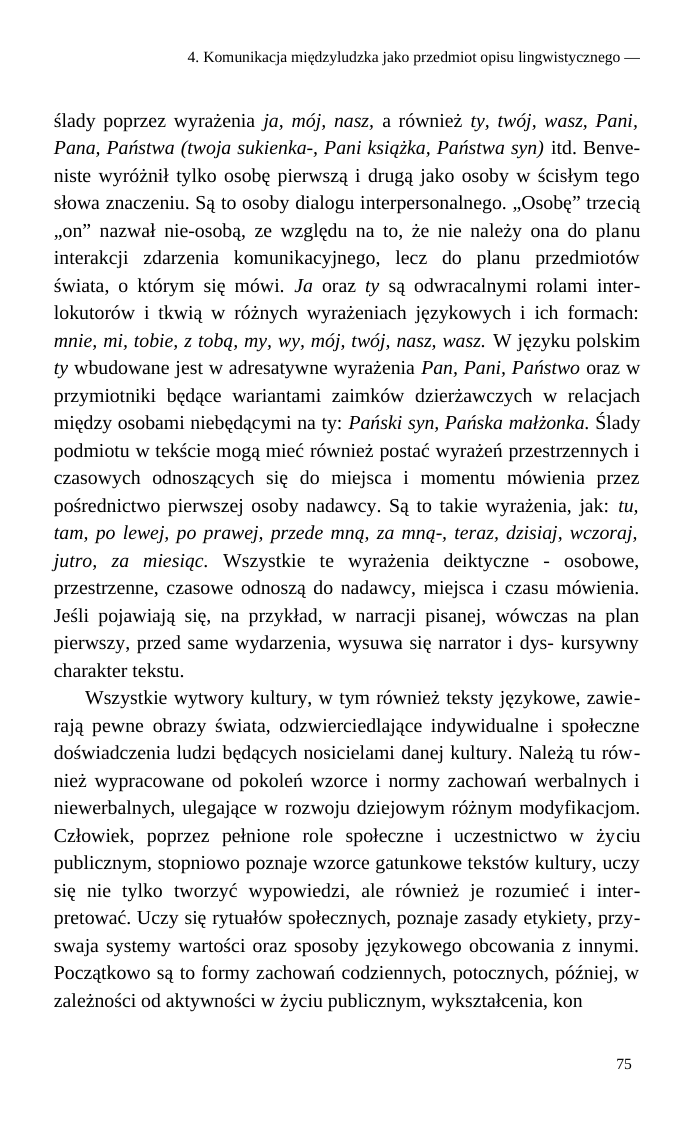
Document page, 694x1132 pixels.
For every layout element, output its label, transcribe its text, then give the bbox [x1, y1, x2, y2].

text 75 [616, 1055, 639, 1073]
text Wszystkie wytwory kultury, w tym również teksty językowe, zawie­rają pewne obrazy świata, odzwierciedlające indywidualne i społeczne doświadczenia ludzi będących nosicielami danej kultury. Należą tu rów­nież wypracowane od pokoleń wzorce i normy zachowań werbalnych i niewerbalnych, ulegające w rozwoju dziejowym różnym modyfika­cjom. Człowiek, poprzez pełnione role społeczne i uczestnictwo w ży­ciu publicznym, stopniowo poznaje wzorce gatunkowe tekstów kultury, uczy się nie tylko tworzyć wypowiedzi, ale również je rozumieć i inter­pretować. Uczy się rytuałów społecznych, poznaje zasady etykiety, przy­swaja systemy wartości oraz sposoby językowego obcowania z innymi. Początkowo są to formy zachowań codziennych, potocznych, później, w zależności od aktywności w życiu publicznym, wykształcenia, kon­ [54, 686, 640, 1012]
text 4. Komunikacja międzyludzka jako przedmiot opisu lingwistycznego — [54, 48, 640, 66]
text ślady poprzez wyrażenia ja, mój, nasz, a również ty, twój, wasz, Pani, Pana, Państwa (twoja sukienka-, Pani książka, Państwa syn) itd. Benve- niste wyróżnił tylko osobę pierwszą i drugą jako osoby w ścisłym tego słowa znaczeniu. Są to osoby dialogu interpersonalnego. „Osobę” trze­cią „on” nazwał nie-osobą, ze względu na to, że nie należy ona do pla­nu interakcji zdarzenia komunikacyjnego, lecz do planu przedmiotów świata, o którym się mówi. Ja oraz ty są odwracalnymi rolami inter­lokutorów i tkwią w różnych wyrażeniach językowych i ich formach: mnie, mi, tobie, z tobą, my, wy, mój, twój, nasz, wasz. W języku pol­skim ty wbudowane jest w adresatywne wyrażenia Pan, Pani, Państwo oraz w przymiotniki będące wariantami zaimków dzierżawczych w re­lacjach między osobami niebędącymi na ty: Pański syn, Pańska mał­żonka. Ślady podmiotu w tekście mogą mieć również postać wyrażeń przestrzennych i czasowych odnoszących się do miejsca i momentu mówienia przez pośrednictwo pierwszej osoby nadawcy. Są to takie wyrażenia, jak: tu, tam, po lewej, po prawej, przede mną, za mną-, teraz, dzisiaj, wczoraj, jutro, za miesiąc. Wszystkie te wyrażenia deiktyczne - osobowe, przestrzenne, czasowe odnoszą do nadawcy, miejsca i czasu mówienia. Jeśli pojawiają się, na przykład, w narracji pisanej, wówczas na plan pierwszy, przed same wydarzenia, wysuwa się narrator i dys- kursywny charakter tekstu. [54, 109, 640, 682]
